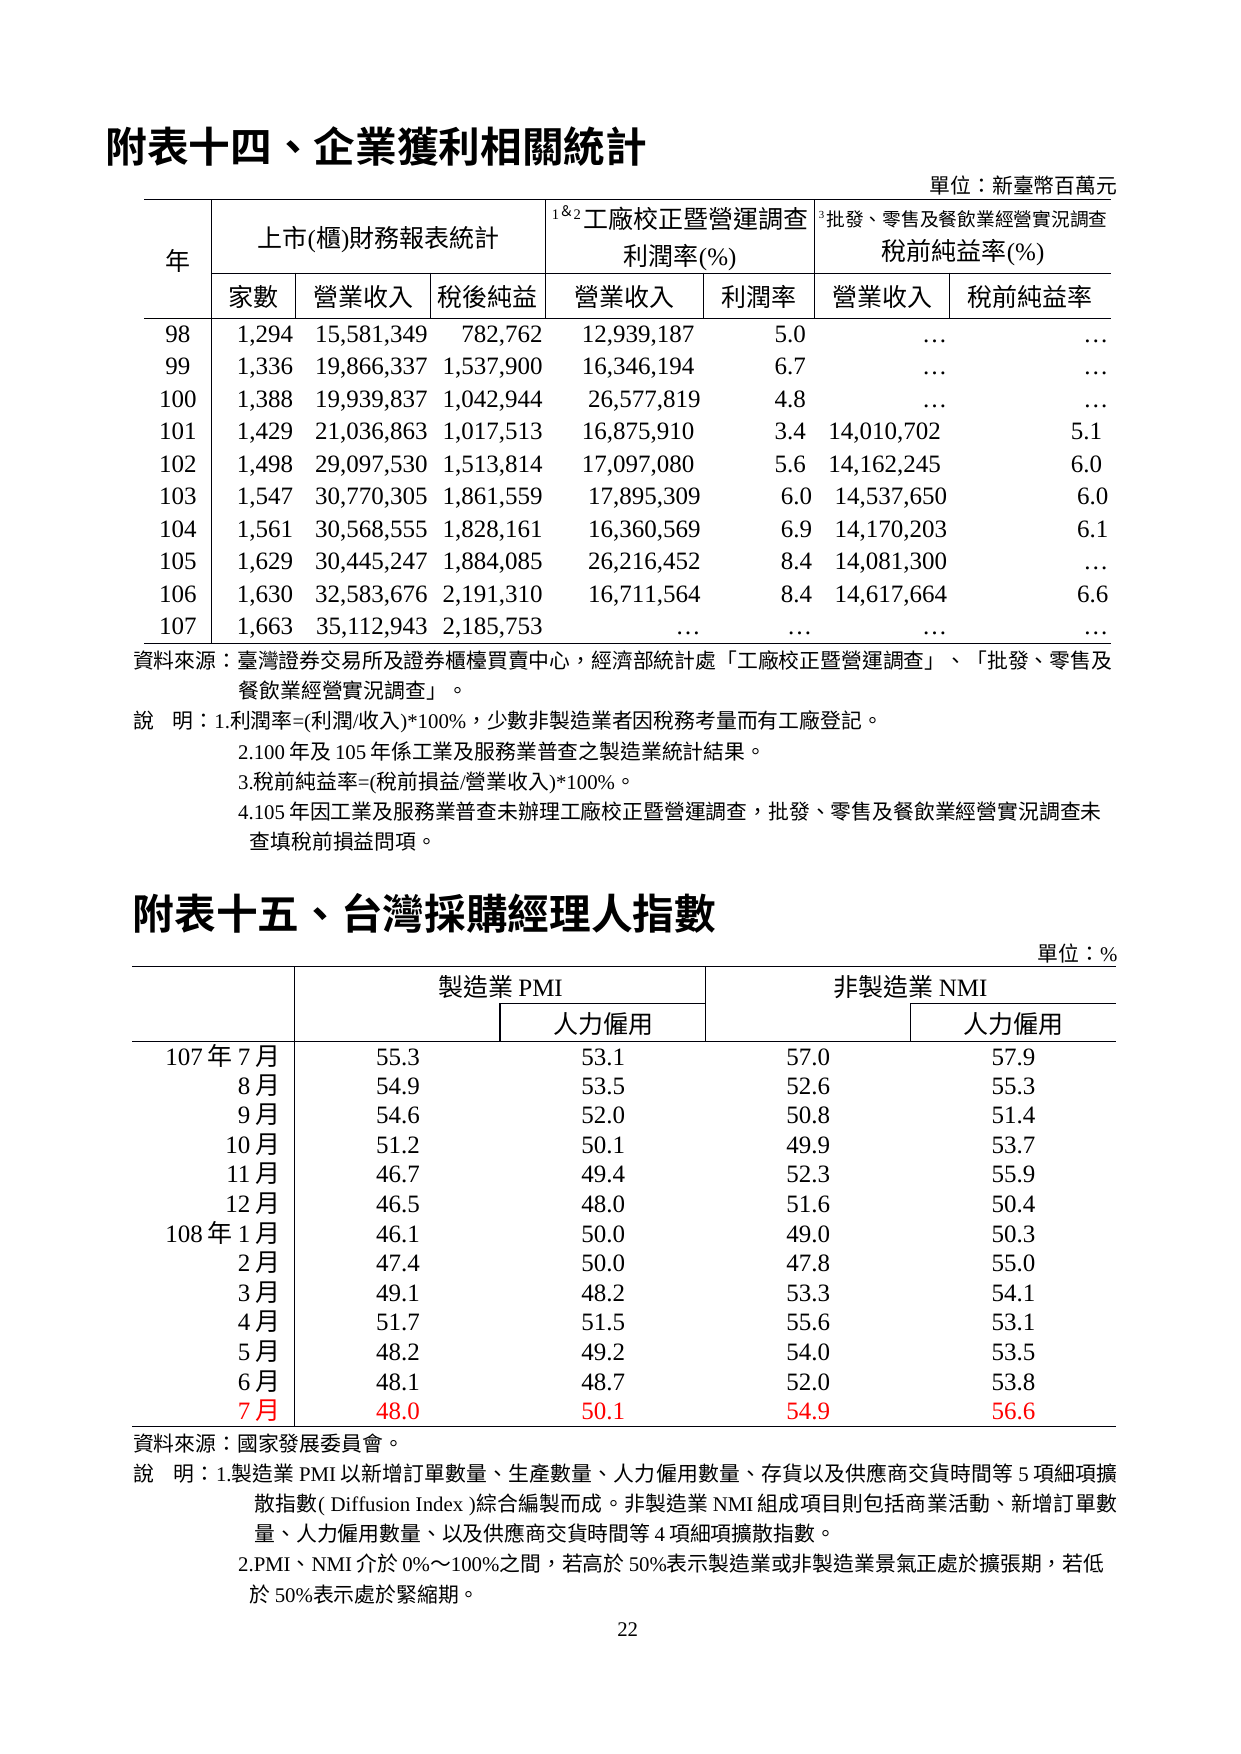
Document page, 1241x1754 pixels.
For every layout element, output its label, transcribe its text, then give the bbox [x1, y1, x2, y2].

table_cell 49.0 [705, 1219, 910, 1248]
table_cell 5.6 [703, 448, 815, 481]
table_cell 6.1 [950, 513, 1111, 546]
table_cell 6.0 [703, 481, 815, 513]
table_cell 1,630 [212, 578, 296, 611]
table_cell 52.6 [705, 1071, 910, 1100]
table_cell 利潤率 [704, 274, 814, 318]
table_cell 52.0 [705, 1367, 910, 1396]
table_cell 人力僱用 [501, 1004, 705, 1041]
table_cell 54.1 [910, 1278, 1116, 1307]
table_cell 51.5 [500, 1308, 705, 1337]
table_cell 2月 [132, 1248, 294, 1278]
table_cell 4月 [132, 1308, 294, 1337]
table_cell 54.9 [705, 1396, 910, 1426]
table_cell 106 [144, 578, 211, 611]
table_cell 1,828,161 [430, 513, 545, 546]
table_cell 49.2 [500, 1337, 705, 1367]
table_cell 1,294 [212, 319, 296, 351]
table_cell 17,895,309 [545, 481, 703, 513]
table_cell … [950, 546, 1111, 578]
table_cell 51.4 [910, 1100, 1116, 1130]
table_cell 29,097,530 [296, 448, 430, 481]
table_cell 49.4 [500, 1160, 705, 1189]
table_cell 51.6 [705, 1189, 910, 1219]
table_cell … [950, 319, 1111, 351]
table_cell 26,577,819 [545, 383, 703, 416]
table_cell 53.5 [910, 1337, 1116, 1367]
table_cell 人力僱用 [911, 1004, 1116, 1041]
table_cell 50.8 [705, 1100, 910, 1130]
text 附表十四、企業獲利相關統計 [74, 114, 1092, 174]
table_cell 101 [144, 416, 211, 448]
table_cell 1,017,513 [430, 416, 545, 448]
table_cell 108年1月 [132, 1219, 294, 1248]
text 資料來源：臺灣證券交易所及證券櫃檯買賣中心，經濟部統計處「工廠校正暨營運調查」、「批發、零售及餐飲業經營實況調查」。 [133, 644, 1117, 705]
table_cell 7月 [132, 1396, 294, 1426]
table_cell 100 [144, 383, 211, 416]
text 資料來源：國家發展委員會。 [133, 1427, 1117, 1457]
table_cell 52.3 [705, 1160, 910, 1189]
table_cell 55.3 [295, 1042, 500, 1071]
table_cell 19,866,337 [296, 351, 430, 383]
table_cell 17,097,080 [545, 448, 703, 481]
table_header 上市(櫃)財務報表統計 [212, 200, 545, 272]
table_cell 50.0 [500, 1219, 705, 1248]
table_cell 1,388 [212, 383, 296, 416]
table_cell 57.0 [705, 1042, 910, 1071]
table_cell 55.3 [910, 1071, 1116, 1100]
table_cell 8.4 [703, 578, 815, 611]
table_header 年 [144, 200, 211, 318]
table_cell 1,513,814 [430, 448, 545, 481]
table_cell 104 [144, 513, 211, 546]
table_cell 107 [144, 611, 211, 643]
table_cell 55.6 [705, 1308, 910, 1337]
table_cell 3月 [132, 1278, 294, 1307]
table_cell 53.8 [910, 1367, 1116, 1396]
table_cell 54.0 [705, 1337, 910, 1367]
table_cell 48.2 [500, 1278, 705, 1307]
table_cell 6.6 [950, 578, 1111, 611]
table_cell 48.1 [295, 1367, 500, 1396]
table_cell 53.7 [910, 1130, 1116, 1159]
table_cell … [545, 611, 703, 643]
table_cell 55.0 [910, 1248, 1116, 1278]
table_cell 12月 [132, 1189, 294, 1219]
table_cell 52.0 [500, 1100, 705, 1130]
table_header 製造業PMI [295, 967, 705, 1003]
text 說 明：1.製造業PMI以新增訂單數量、生產數量、人力僱用數量、存貨以及供應商交貨時間等5項細項擴散指數( Diffusion Index )綜合編製而成。非製造業NMI組成項目則包括商業活動、新增訂單數量、人力僱用數量、以及供應商交貨時間等4項細項擴散指數。 [133, 1457, 1117, 1548]
table_cell 6.0 [950, 481, 1111, 513]
text 附表十五、台灣採購經理人指數 [133, 881, 1092, 941]
table_cell 14,010,702 [815, 416, 949, 448]
table_cell 12,939,187 [545, 319, 703, 351]
table_cell … [815, 611, 949, 643]
table_cell 5.1 [950, 416, 1111, 448]
table_cell 營業收入 [546, 274, 703, 318]
table_cell 46.7 [295, 1160, 500, 1189]
table_cell 1,498 [212, 448, 296, 481]
table_cell 21,036,863 [296, 416, 430, 448]
table_cell 14,081,300 [815, 546, 949, 578]
text 3.稅前純益率=(稅前損益/營業收入)*100%。 [238, 765, 1117, 795]
table_cell 53.3 [705, 1278, 910, 1307]
table_cell 103 [144, 481, 211, 513]
table_cell 1,561 [212, 513, 296, 546]
table_cell 營業收入 [296, 274, 430, 318]
table_cell 9月 [132, 1100, 294, 1130]
table_cell 30,770,305 [296, 481, 430, 513]
table_cell 50.1 [500, 1130, 705, 1159]
table_cell 14,170,203 [815, 513, 949, 546]
table_cell 2,191,310 [430, 578, 545, 611]
table_cell 1,429 [212, 416, 296, 448]
table_cell 16,360,569 [545, 513, 703, 546]
table_cell 8.4 [703, 546, 815, 578]
table_cell 14,162,245 [815, 448, 949, 481]
table_cell 14,537,650 [815, 481, 949, 513]
table_cell 6.7 [703, 351, 815, 383]
table_cell 48.0 [295, 1396, 500, 1426]
table_cell … [703, 611, 815, 643]
table_cell 782,762 [430, 319, 545, 351]
table_header 3批發、零售及餐飲業經營實況調查 稅前純益率(%) [815, 200, 1111, 272]
table_cell 1,042,944 [430, 383, 545, 416]
table_cell 30,445,247 [296, 546, 430, 578]
table_cell 53.1 [500, 1042, 705, 1071]
table_cell 5月 [132, 1337, 294, 1367]
table_cell 50.4 [910, 1189, 1116, 1219]
table_header 非製造業NMI [706, 967, 1116, 1003]
table_cell 8月 [132, 1071, 294, 1100]
table_cell … [815, 351, 949, 383]
table_cell [706, 1003, 910, 1041]
table_cell 32,583,676 [296, 578, 430, 611]
table_header [132, 967, 294, 1041]
table_cell 56.6 [910, 1396, 1116, 1426]
table_cell 營業收入 [815, 274, 949, 318]
table_cell 11月 [132, 1160, 294, 1189]
table_cell 107年7月 [132, 1042, 294, 1071]
table_cell 48.7 [500, 1367, 705, 1396]
table_cell 49.1 [295, 1278, 500, 1307]
table_cell 4.8 [703, 383, 815, 416]
table_cell … [950, 383, 1111, 416]
table_cell 6月 [132, 1367, 294, 1396]
table_cell 46.1 [295, 1219, 500, 1248]
table_cell 55.9 [910, 1160, 1116, 1189]
table_cell 1,547 [212, 481, 296, 513]
table_cell 1,884,085 [430, 546, 545, 578]
table_cell 2,185,753 [430, 611, 545, 643]
table_cell 稅前純益率 [950, 274, 1111, 318]
table_cell … [815, 383, 949, 416]
table_cell 47.8 [705, 1248, 910, 1278]
table_cell 50.3 [910, 1219, 1116, 1248]
table_cell 51.7 [295, 1308, 500, 1337]
text 2.PMI、NMI介於0%～100%之間，若高於50%表示製造業或非製造業景氣正處於擴張期，若低於50%表示處於緊縮期。 [238, 1548, 1117, 1608]
table_cell … [950, 351, 1111, 383]
table_cell 14,617,664 [815, 578, 949, 611]
table_cell 50.1 [500, 1396, 705, 1426]
table_cell 1,537,900 [430, 351, 545, 383]
table_cell … [815, 319, 949, 351]
table_cell 98 [144, 319, 211, 351]
table_cell 99 [144, 351, 211, 383]
table_cell 49.9 [705, 1130, 910, 1159]
table_cell 48.2 [295, 1337, 500, 1367]
table_cell … [950, 611, 1111, 643]
table_cell 53.1 [910, 1308, 1116, 1337]
table_cell 16,875,910 [545, 416, 703, 448]
text 說 明：1.利潤率=(利潤/收入)*100%，少數非製造業者因稅務考量而有工廠登記。 [133, 705, 1117, 735]
table_cell 1,663 [212, 611, 296, 643]
table_cell 10月 [132, 1130, 294, 1159]
table_cell 6.9 [703, 513, 815, 546]
table_header 1＆2工廠校正暨營運調查 利潤率(%) [546, 200, 814, 272]
table_cell 30,568,555 [296, 513, 430, 546]
table_cell 5.0 [703, 319, 815, 351]
table_cell 54.9 [295, 1071, 500, 1100]
text 4.105年因工業及服務業普查未辦理工廠校正暨營運調查，批發、零售及餐飲業經營實況調查未查填稅前損益問項。 [238, 795, 1117, 856]
table_cell 1,861,559 [430, 481, 545, 513]
table_cell 57.9 [910, 1042, 1116, 1071]
table_cell [295, 1003, 499, 1041]
table_cell 53.5 [500, 1071, 705, 1100]
table_cell 16,346,194 [545, 351, 703, 383]
table_cell 51.2 [295, 1130, 500, 1159]
table_cell 47.4 [295, 1248, 500, 1278]
table_cell 105 [144, 546, 211, 578]
table_cell 46.5 [295, 1189, 500, 1219]
table_cell 1,336 [212, 351, 296, 383]
table_cell 16,711,564 [545, 578, 703, 611]
table_cell 26,216,452 [545, 546, 703, 578]
table_cell 稅後純益 [431, 274, 545, 318]
table_cell 家數 [212, 274, 295, 318]
table_cell 3.4 [703, 416, 815, 448]
table_cell 54.6 [295, 1100, 500, 1130]
text 單位：% [162, 941, 1117, 966]
table_cell 15,581,349 [296, 319, 430, 351]
table_cell 102 [144, 448, 211, 481]
table_cell 1,629 [212, 546, 296, 578]
text 2.100年及105年係工業及服務業普查之製造業統計結果。 [238, 735, 1117, 765]
table_cell 19,939,837 [296, 383, 430, 416]
table_cell 50.0 [500, 1248, 705, 1278]
table_cell 35,112,943 [296, 611, 430, 643]
table_cell 6.0 [950, 448, 1111, 481]
text 單位：新臺幣百萬元 [162, 174, 1117, 199]
table_cell 48.0 [500, 1189, 705, 1219]
